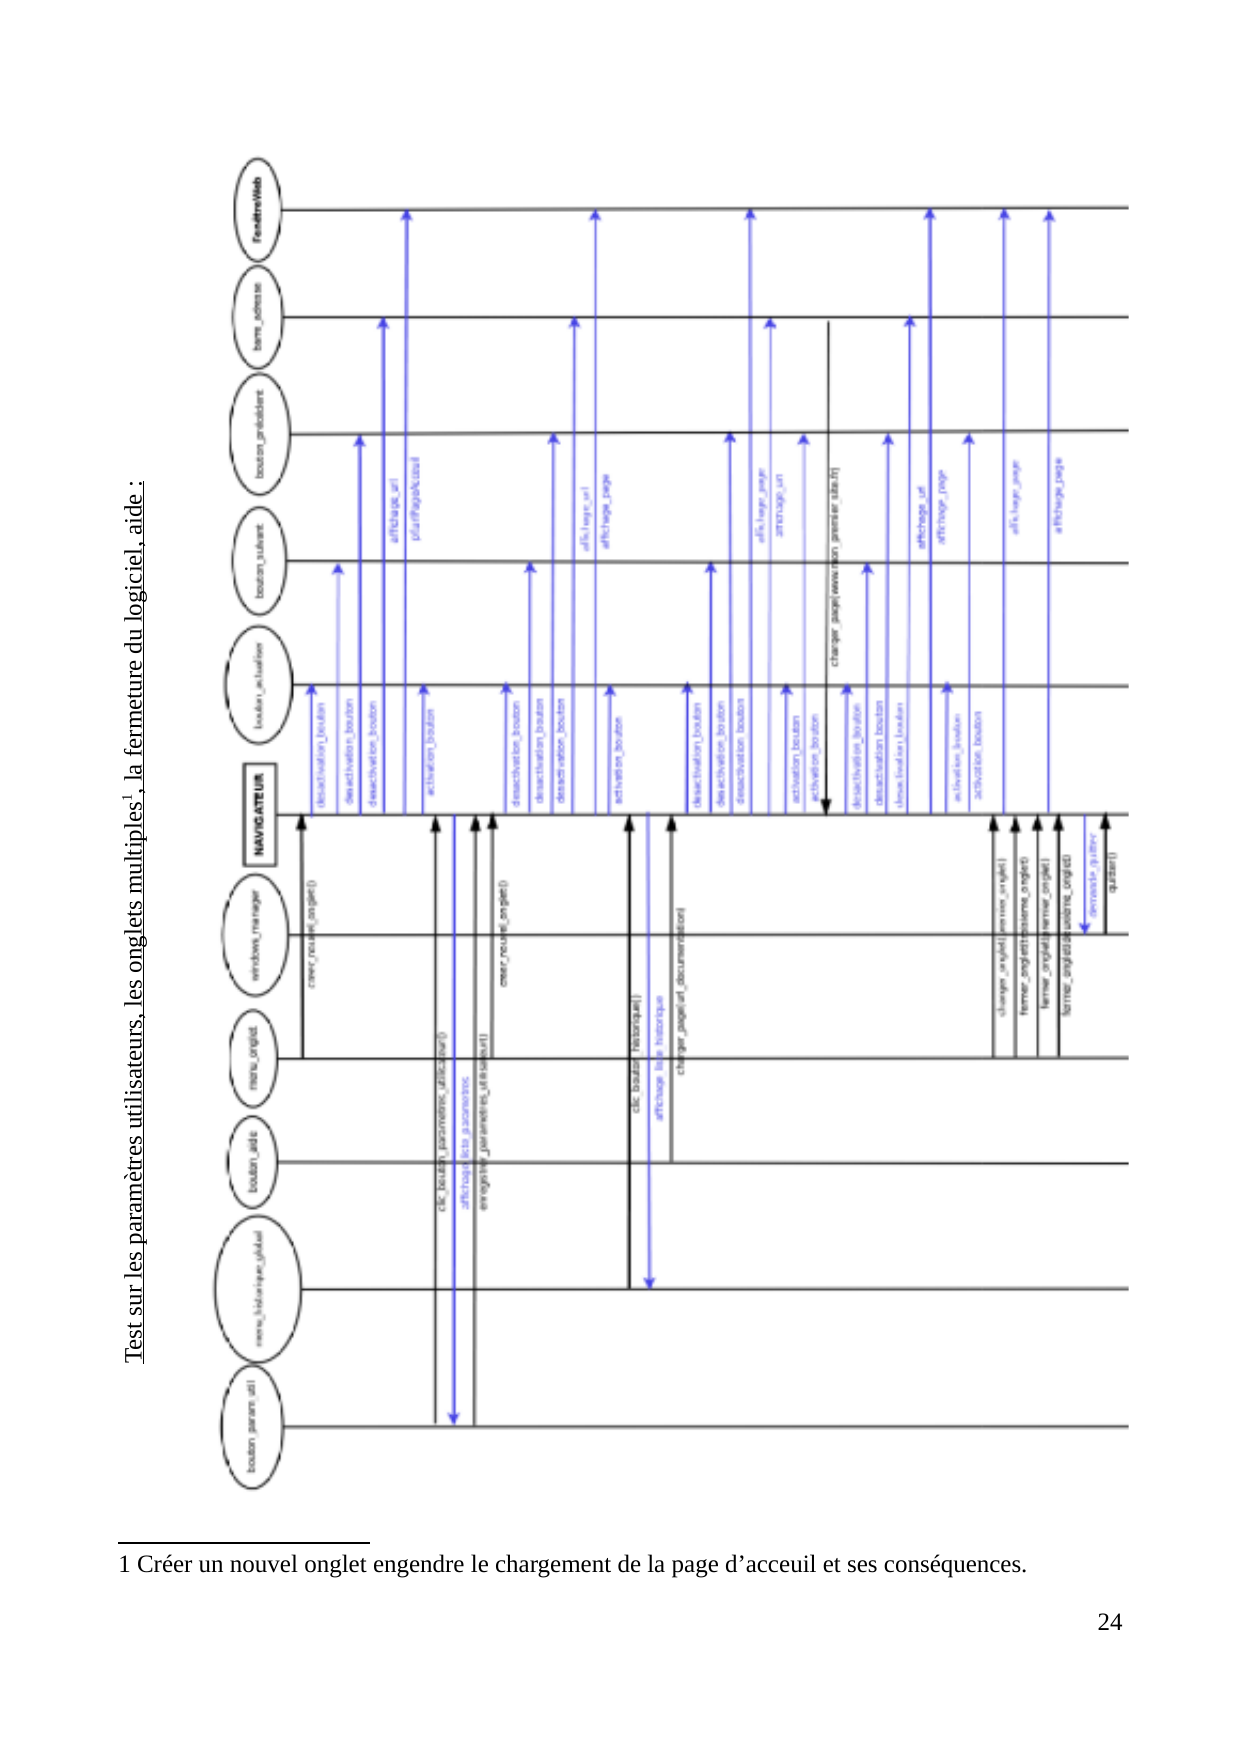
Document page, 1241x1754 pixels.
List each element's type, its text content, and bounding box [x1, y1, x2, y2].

text Créer un nouvel onglet engendre le chargement de la page d’acceuil et ses conséquences. [118, 1549, 1122, 1578]
text Test sur les paramètres utilisateurs, les onglets multiples, la fermeture du logiciel, aide : [118, 118, 1122, 1364]
picture [200, 151, 1129, 1507]
